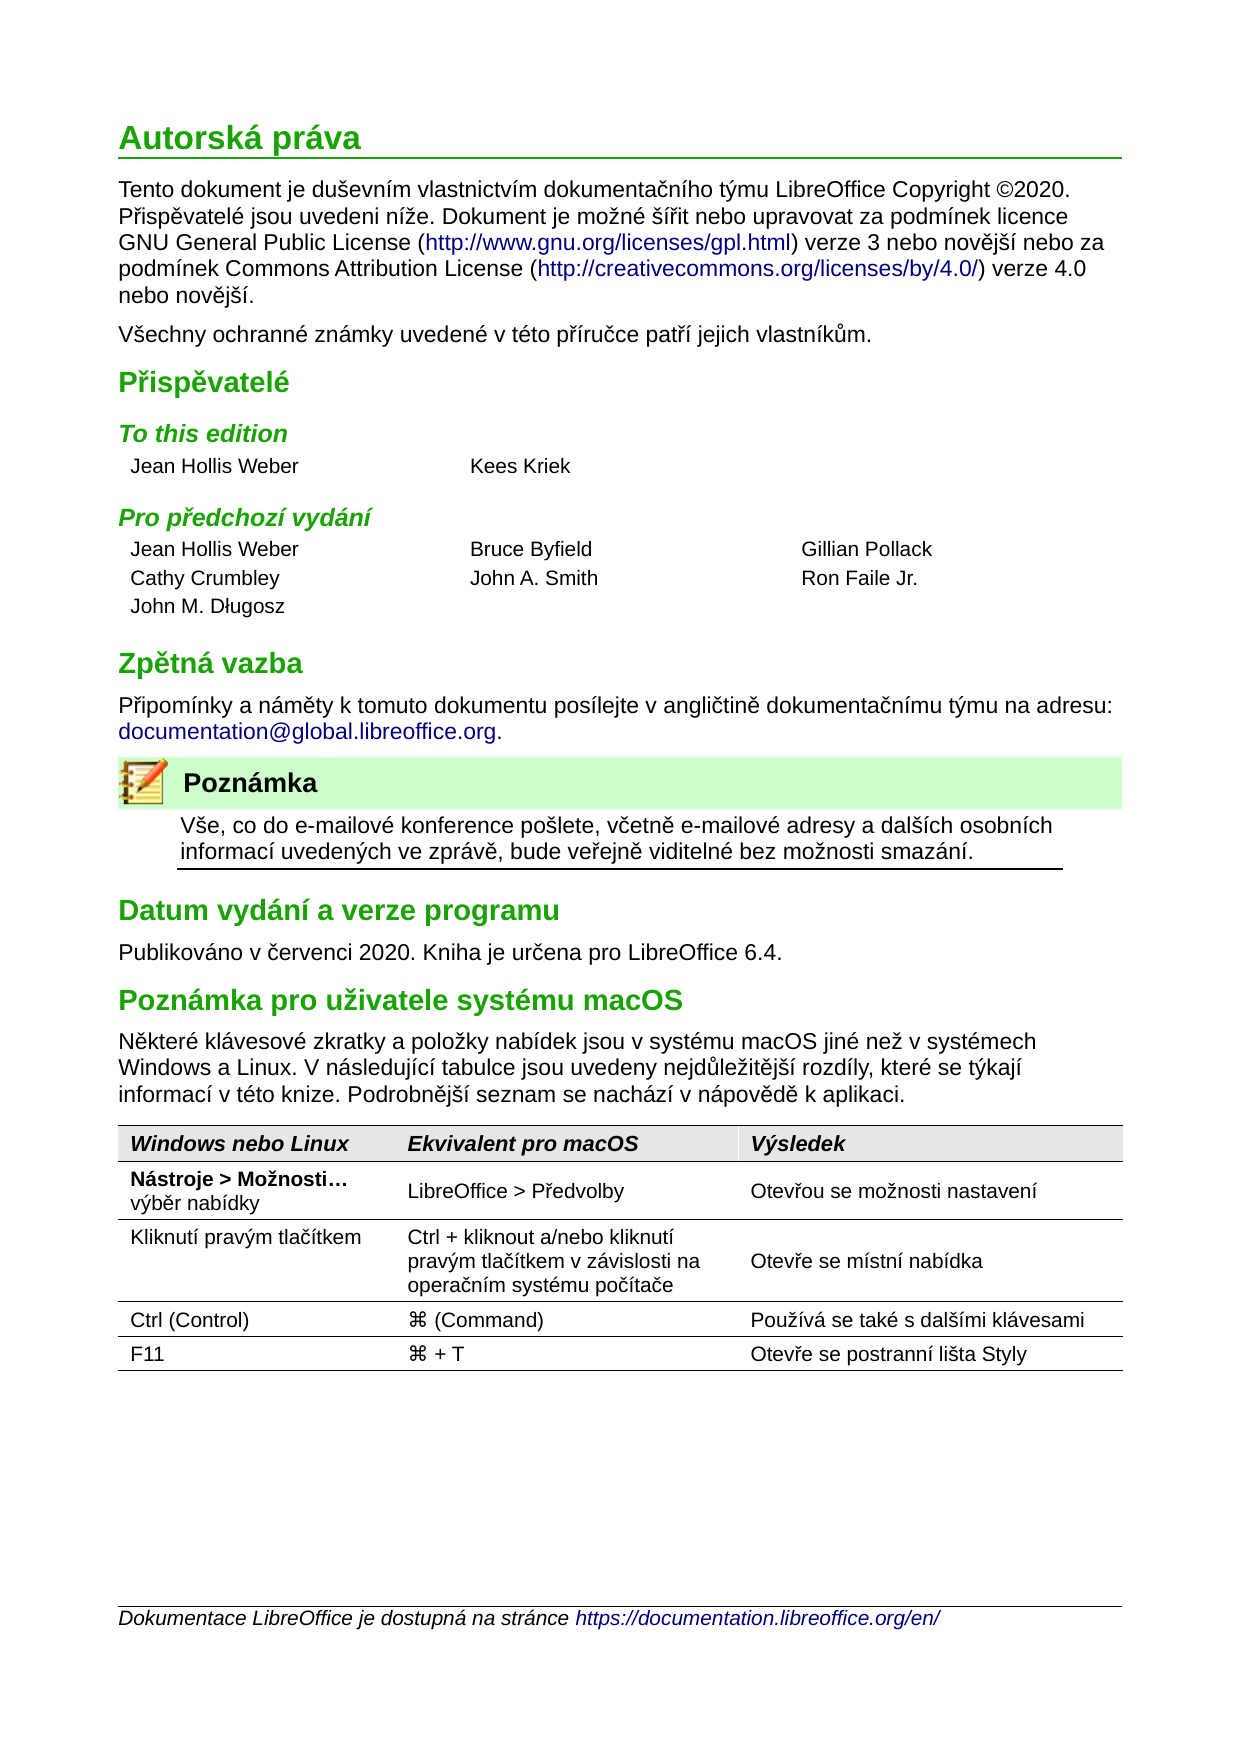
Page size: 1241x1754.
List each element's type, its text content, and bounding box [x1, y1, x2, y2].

table_header Bruce Byfield [458, 537, 789, 566]
table_header Výsledek [739, 1126, 1123, 1161]
subtitle Autorská práva [118, 118, 1122, 157]
text Vše, co do e-mailové konference pošlete, včetně e-mailové adresy a dalších osobních informací uvedených ve zprávě, bude veřejně viditelné bez možnosti smazání. [177, 809, 1063, 868]
picture [119, 757, 170, 808]
table_cell Nástroje > Možnosti… výběr nabídky [118, 1162, 396, 1219]
table_header Kees Kriek [458, 454, 789, 482]
table_cell John M. Długosz [118, 594, 458, 623]
subtitle Datum vydání a verze programu [118, 893, 1122, 927]
table_cell Ctrl + kliknout a/nebo kliknutí pravým tlačítkem v závislosti na operačním systému počítače [396, 1220, 738, 1301]
text Tento dokument je duševním vlastnictvím dokumentačního týmu LibreOffice Copyright ©2020. Přispěvatelé jsou uvedeni níže. Dokument je možné šířit nebo upravovat za podmínek licence GNU General Public License (http://www.gnu.org/licenses/gpl.html) verze 3 nebo novější nebo za podmínek Commons Attribution License (http://creativecommons.org/licenses/by/4.0/) verze 4.0 nebo novější. [118, 176, 1122, 308]
subtitle Přispěvatelé [118, 365, 1122, 398]
table_cell John A. Smith [458, 566, 789, 594]
table_cell F11 [118, 1337, 396, 1370]
subtitle Pro předchozí vydání [118, 503, 1122, 531]
text Všechny ochranné známky uvedené v této příručce patří jejich vlastníkům. [118, 321, 1122, 347]
table_cell [458, 594, 789, 623]
table_cell [789, 594, 1122, 623]
table_header Ekvivalent pro macOS [396, 1126, 738, 1161]
table_header [789, 454, 1122, 482]
text Publikováno v červenci 2020. Kniha je určena pro LibreOffice 6.4. [118, 939, 1122, 965]
table_cell LibreOffice > Předvolby [396, 1162, 738, 1219]
table_cell Používá se také s dalšími klávesami [739, 1302, 1123, 1336]
table_header Gillian Pollack [789, 537, 1122, 566]
subtitle Poznámka pro uživatele systému macOS [118, 983, 1122, 1016]
table_cell Kliknutí pravým tlačítkem [118, 1220, 396, 1301]
table_cell ⌘ + T [396, 1337, 738, 1370]
table_cell Ron Faile Jr. [789, 566, 1122, 594]
subtitle To this edition [118, 419, 1122, 448]
table_header Jean Hollis Weber [118, 537, 458, 566]
table_cell Otevře se postranní lišta Styly [739, 1337, 1123, 1370]
subtitle Zpětná vazba [118, 646, 1122, 680]
table_header Jean Hollis Weber [118, 454, 458, 482]
subtitle Poznámka [118, 757, 1122, 809]
table_header Windows nebo Linux [118, 1126, 396, 1161]
table_cell Otevře se místní nabídka [739, 1220, 1123, 1301]
table_cell ⌘ (Command) [396, 1302, 738, 1336]
table_cell Ctrl (Control) [118, 1302, 396, 1336]
table_cell Cathy Crumbley [118, 566, 458, 594]
table_cell Otevřou se možnosti nastavení [739, 1162, 1123, 1219]
text Připomínky a náměty k tomuto dokumentu posílejte v angličtině dokumentačnímu týmu na adresu: documentation@global.libreoffice.org. [118, 692, 1122, 744]
text Některé klávesové zkratky a položky nabídek jsou v systému macOS jiné než v systémech Windows a Linux. V následující tabulce jsou uvedeny nejdůležitější rozdíly, které se týkají informací v této knize. Podrobnější seznam se nachází v nápovědě k aplikaci. [118, 1028, 1122, 1107]
